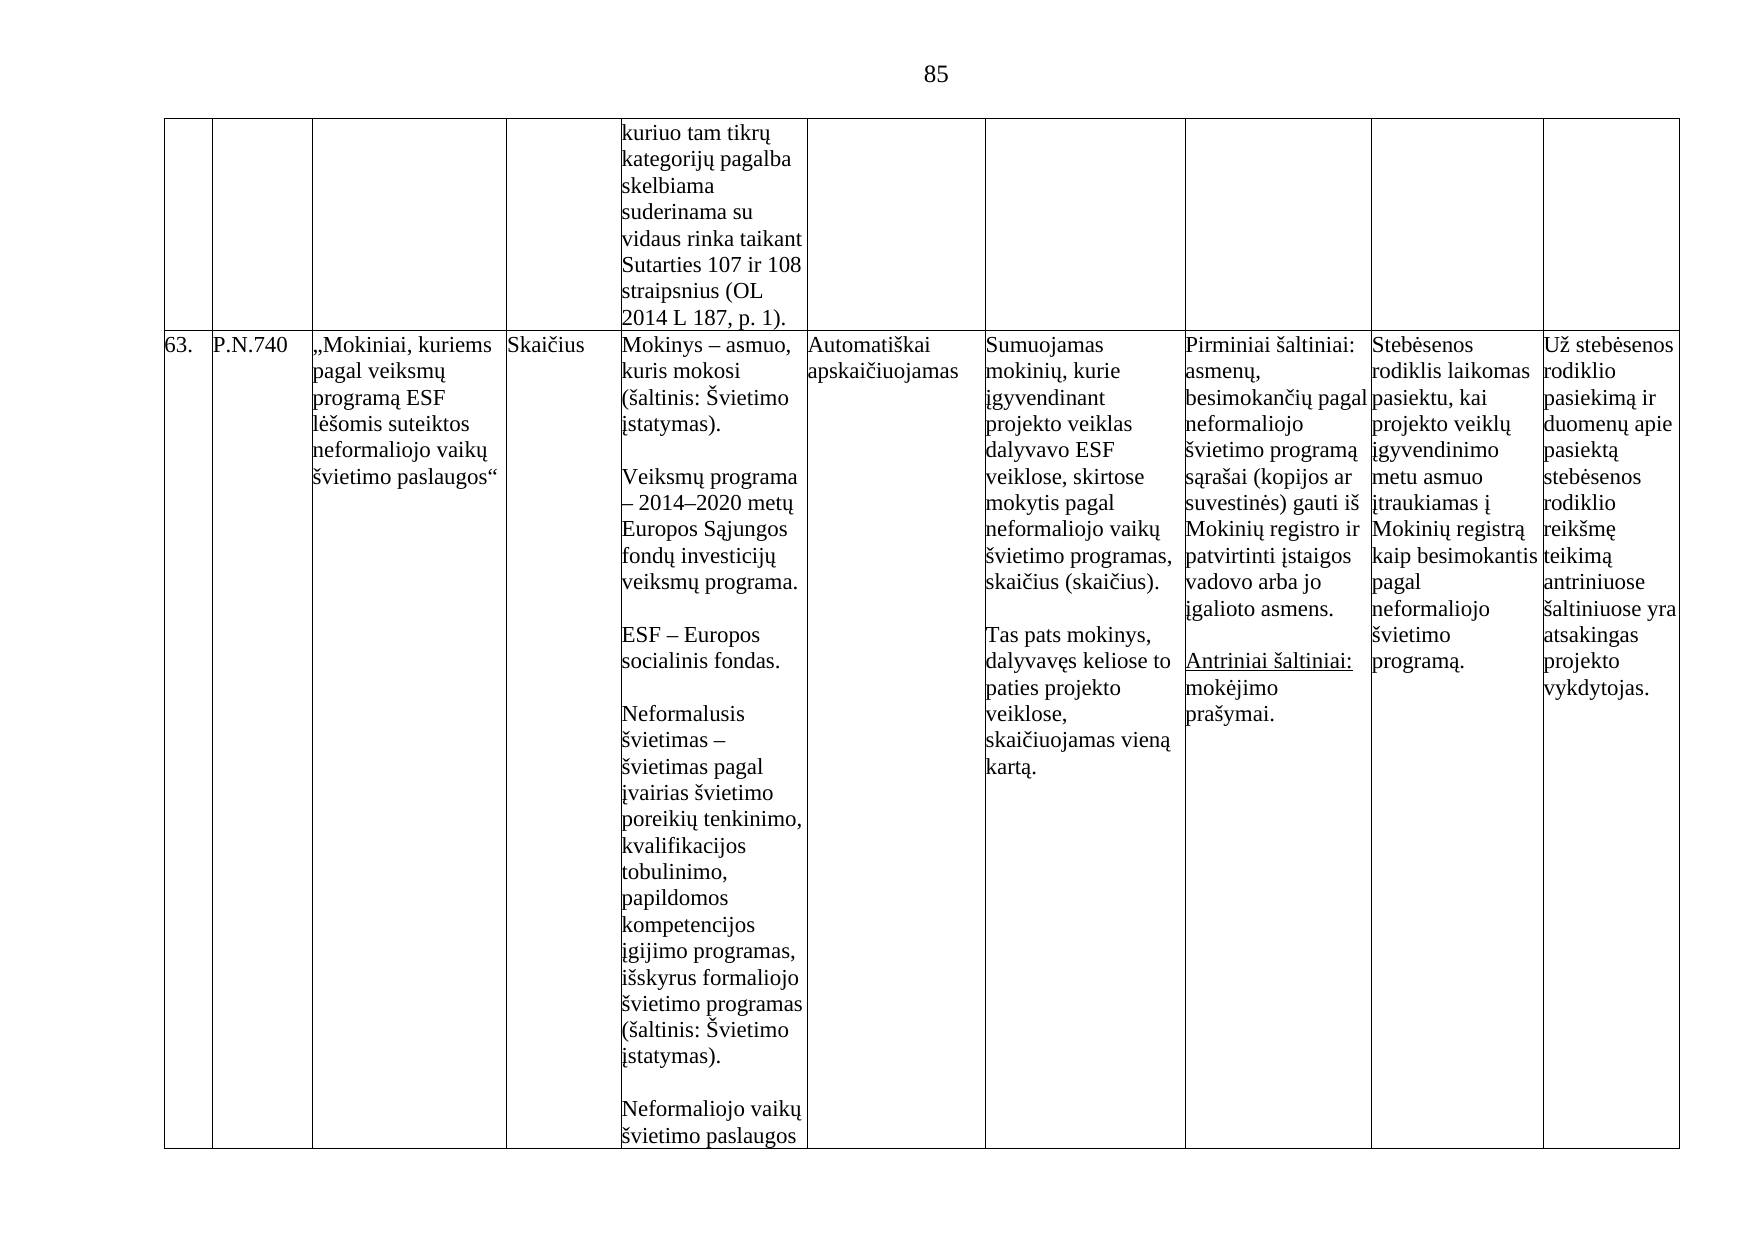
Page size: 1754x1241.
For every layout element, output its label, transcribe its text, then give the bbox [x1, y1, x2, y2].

table_cell 63. [165, 331, 212, 1148]
table_cell P.N.740 [213, 331, 312, 1148]
table_cell [808, 119, 985, 330]
table_cell [1372, 119, 1543, 330]
table_cell [1186, 119, 1371, 330]
table_cell Mokinys – asmuo, kuris mokosi (šaltinis: Švietimo įstatymas). Veiksmų programa – 2014–2020 metų Europos Sąjungos fondų investicijų veiksmų programa. ESF – Europos socialinis fondas. Neformalusis švietimas – švietimas pagal įvairias švietimo poreikių tenkinimo, kvalifikacijos tobulinimo, papildomos kompetencijos įgijimo programas, išskyrus formaliojo švietimo programas (šaltinis: Švietimo įstatymas). Neformaliojo vaikų švietimo paslaugos [622, 331, 807, 1148]
table_cell [986, 119, 1185, 330]
table_cell [313, 119, 506, 330]
table_cell Stebėsenos rodiklis laikomas pasiektu, kai projekto veiklų įgyvendinimo metu asmuo įtraukiamas į Mokinių registrą kaip besimokantis pagal neformaliojo švietimo programą. [1372, 331, 1543, 1148]
table_cell Už stebėsenos rodiklio pasiekimą ir duomenų apie pasiektą stebėsenos rodiklio reikšmę teikimą antriniuose šaltiniuose yra atsakingas projekto vykdytojas. [1544, 331, 1679, 1148]
table_cell „Mokiniai, kuriems pagal veiksmų programą ESF lėšomis suteiktos neformaliojo vaikų švietimo paslaugos“ [313, 331, 506, 1148]
table_cell kuriuo tam tikrų kategorijų pagalba skelbiama suderinama su vidaus rinka taikant Sutarties 107 ir 108 straipsnius (OL 2014 L 187, p. 1). [622, 119, 807, 330]
table_cell [507, 119, 621, 330]
table_cell [1544, 119, 1679, 330]
table_cell Sumuojamas mokinių, kurie įgyvendinant projekto veiklas dalyvavo ESF veiklose, skirtose mokytis pagal neformaliojo vaikų švietimo programas, skaičius (skaičius). Tas pats mokinys, dalyvavęs keliose to paties projekto veiklose, skaičiuojamas vieną kartą. [986, 331, 1185, 1148]
table_cell Pirminiai šaltiniai: asmenų, besimokančių pagal neformaliojo švietimo programą sąrašai (kopijos ar suvestinės) gauti iš Mokinių registro ir patvirtinti įstaigos vadovo arba jo įgalioto asmens. Antriniai šaltiniai: mokėjimo prašymai. [1186, 331, 1371, 1148]
table_cell Automatiškai apskaičiuojamas [808, 331, 985, 1148]
table_cell Skaičius [507, 331, 621, 1148]
table_cell [213, 119, 312, 330]
table_cell [165, 119, 212, 330]
